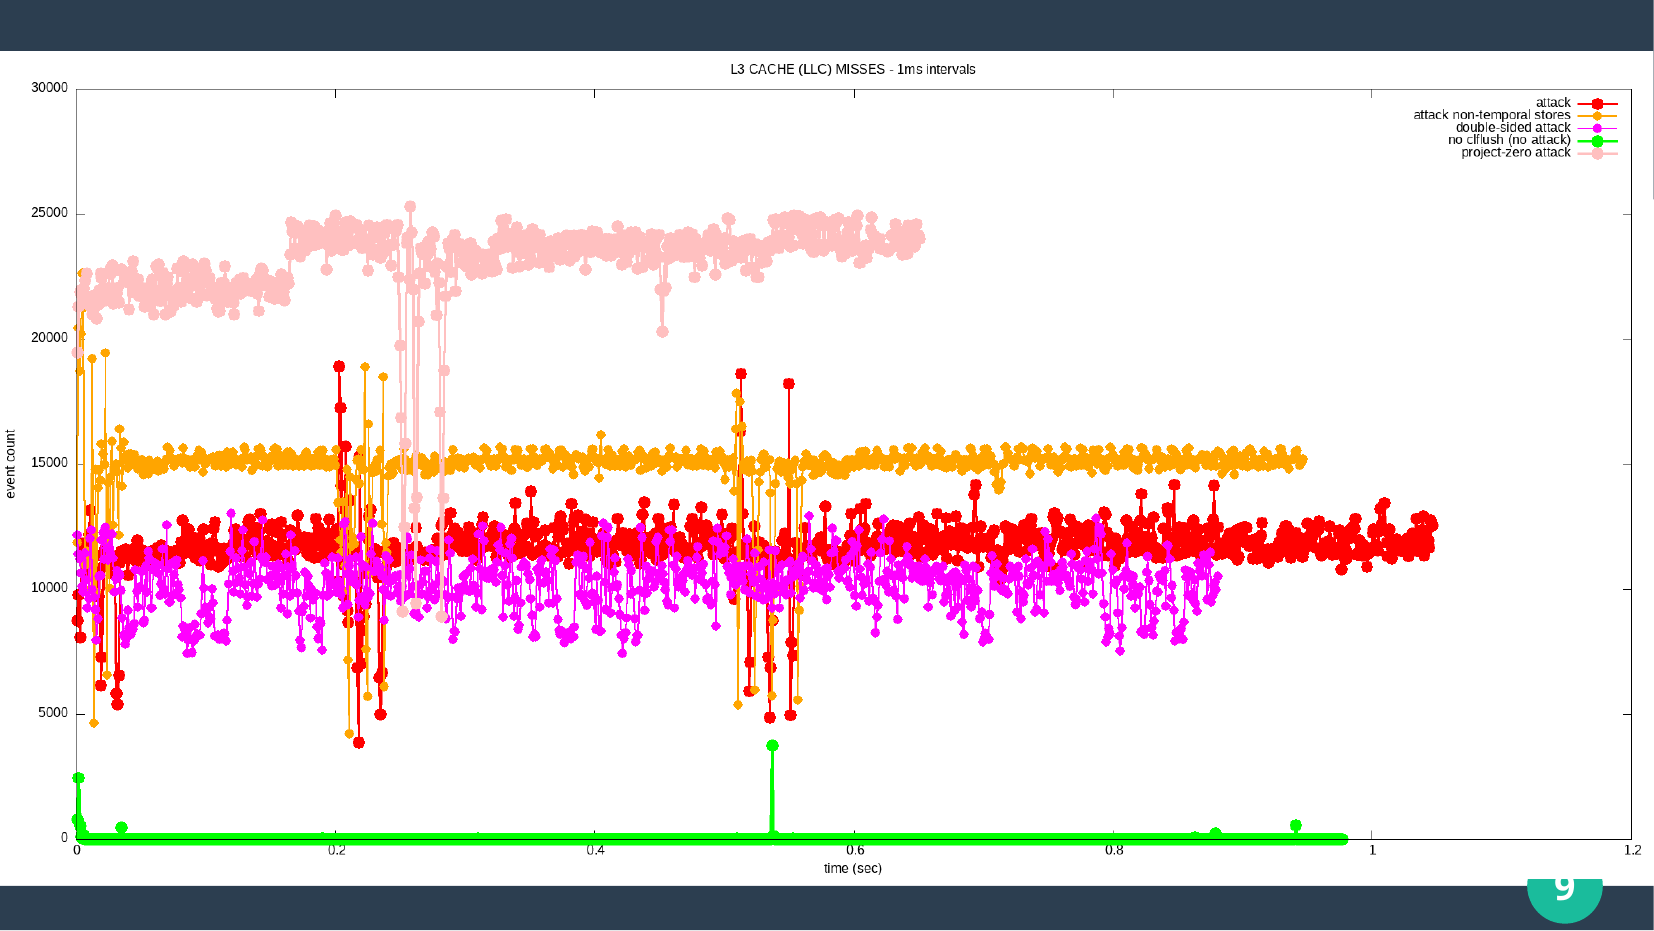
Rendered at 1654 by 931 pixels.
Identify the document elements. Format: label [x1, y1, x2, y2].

picture [0, 51, 1654, 879]
